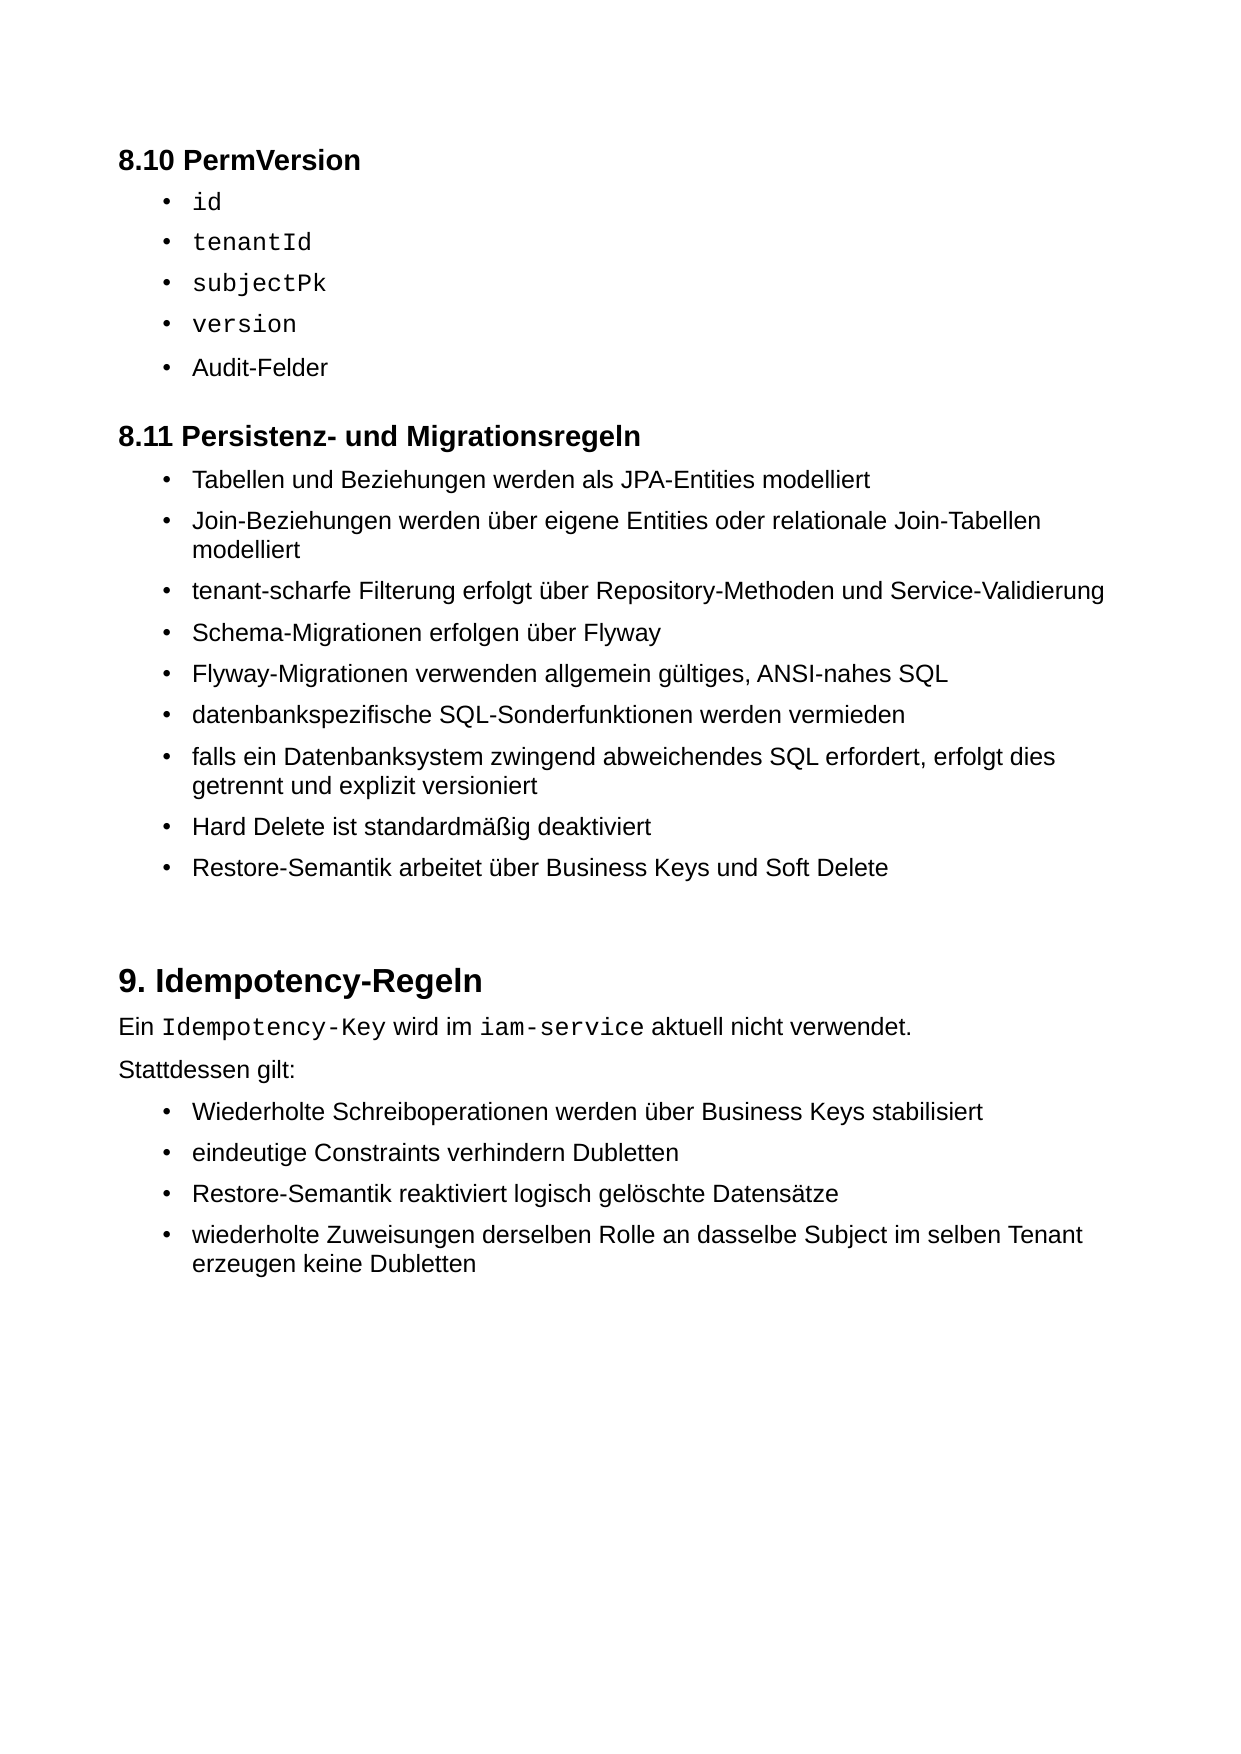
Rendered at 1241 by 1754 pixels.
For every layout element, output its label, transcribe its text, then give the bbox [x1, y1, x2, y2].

list Schema-Migrationen erfolgen über Flyway [162, 618, 1122, 647]
list Audit-Felder [162, 352, 1122, 381]
list falls ein Datenbanksystem zwingend abweichendes SQL erfordert, erfolgt dies getrennt und explizit versioniert [162, 742, 1122, 799]
list subjectPk [162, 271, 1122, 299]
list eindeutige Constraints verhindern Dubletten [162, 1138, 1122, 1167]
list Restore-Semantik arbeitet über Business Keys und Soft Delete [162, 853, 1122, 882]
list Wiederholte Schreiboperationen werden über Business Keys stabilisiert [162, 1096, 1122, 1125]
list Flyway-Migrationen verwenden allgemein gültiges, ANSI-nahes SQL [162, 659, 1122, 688]
list Join-Beziehungen werden über eigene Entities oder relationale Join-Tabellen modelliert [162, 506, 1122, 564]
list Restore-Semantik reaktiviert logisch gelöschte Datensätze [162, 1179, 1122, 1208]
list version [162, 312, 1122, 340]
list Tabellen und Beziehungen werden als JPA-Entities modelliert [162, 465, 1122, 494]
list id [162, 189, 1122, 217]
text Stattdessen gilt: [118, 1055, 1122, 1084]
subtitle 9. Idempotency-Regeln [118, 961, 1122, 999]
subtitle 8.10 PermVersion [118, 143, 1122, 177]
subtitle 8.11 Persistenz- und Migrationsregeln [118, 419, 1122, 452]
list datenbankspezifische SQL-Sonderfunktionen werden vermieden [162, 700, 1122, 729]
text Ein Idempotency-Key wird im iam-service aktuell nicht verwendet. [118, 1012, 1122, 1043]
list Hard Delete ist standardmäßig deaktiviert [162, 812, 1122, 841]
list tenantId [162, 230, 1122, 258]
list wiederholte Zuweisungen derselben Rolle an dasselbe Subject im selben Tenant erzeugen keine Dubletten [162, 1221, 1122, 1278]
list tenant-scharfe Filterung erfolgt über Repository-Methoden und Service-Validierung [162, 576, 1122, 605]
